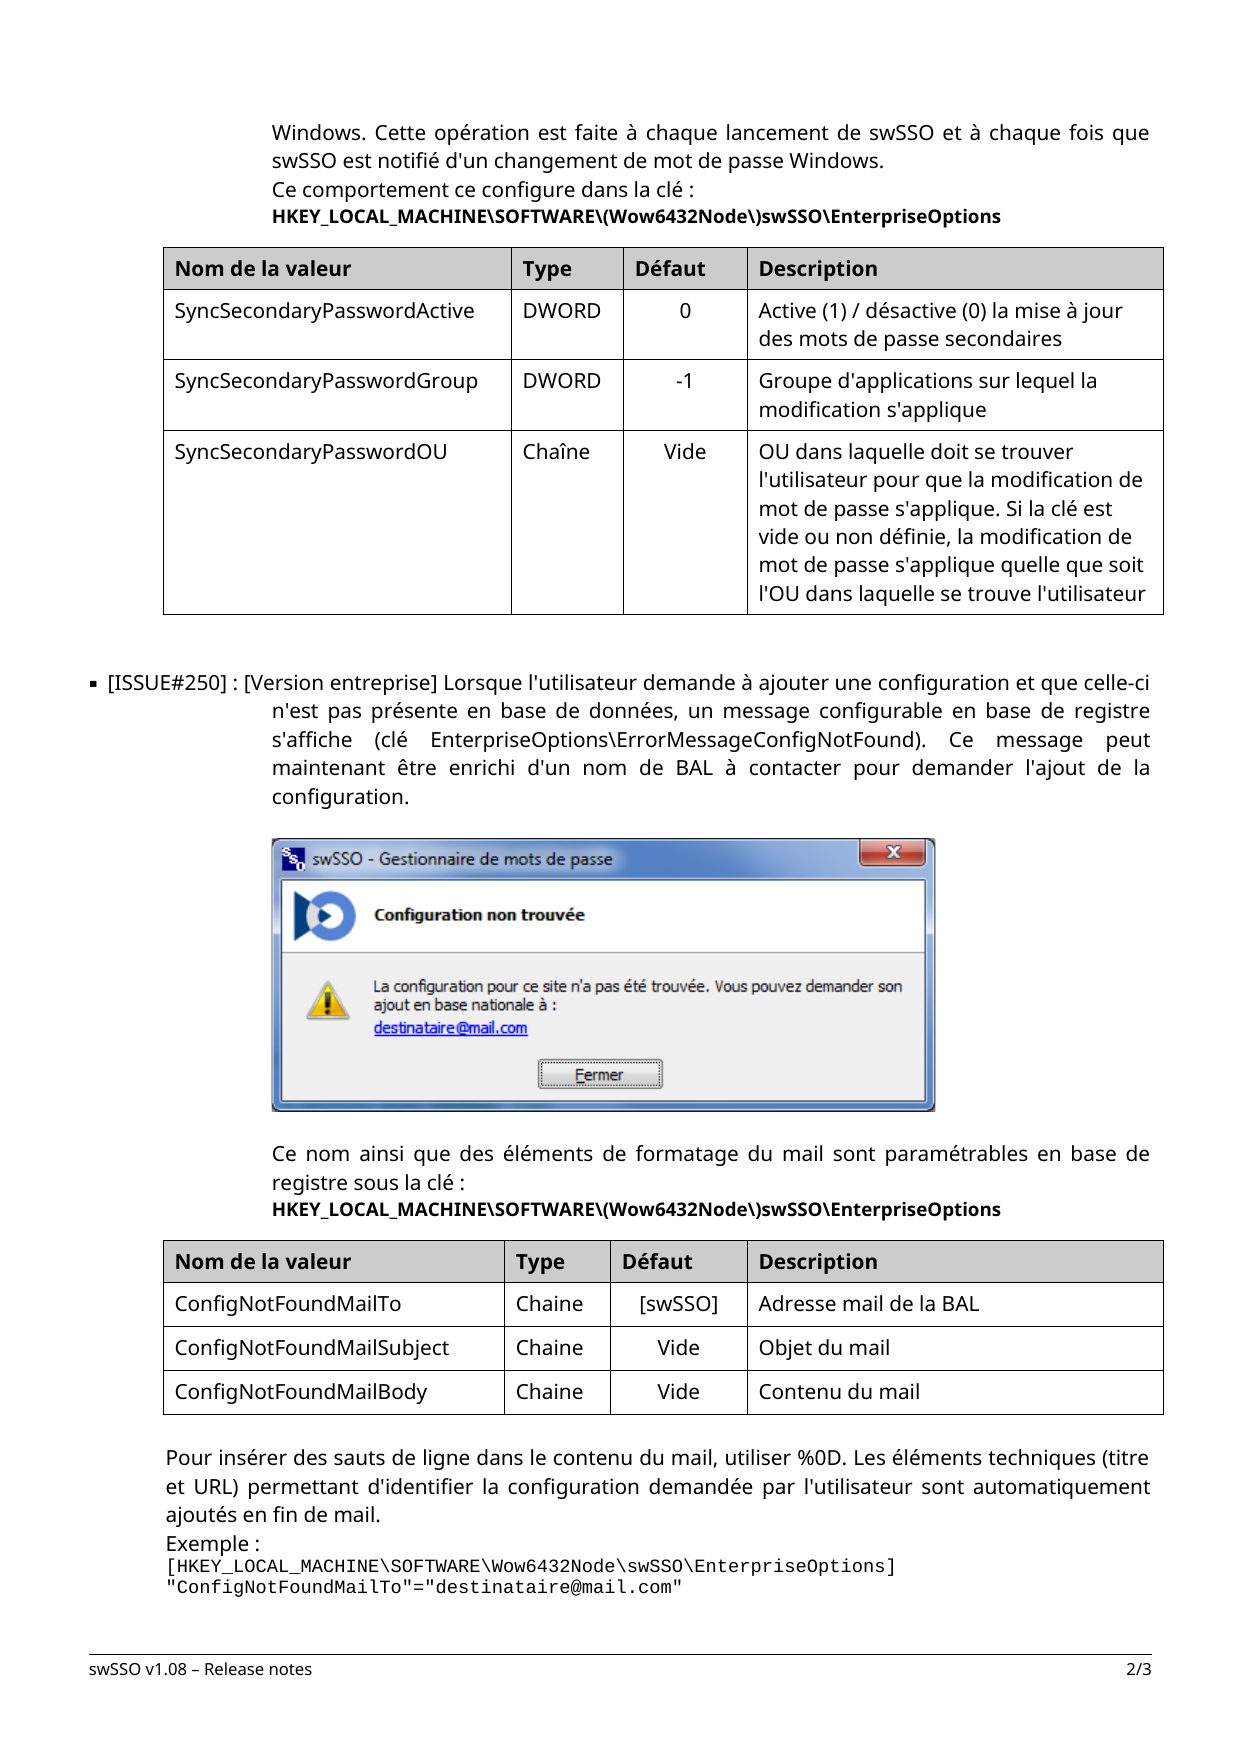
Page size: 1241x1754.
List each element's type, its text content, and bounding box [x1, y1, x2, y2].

table_cell Vide [611, 1327, 747, 1370]
table_header Type [505, 1241, 610, 1282]
table_cell [swSSO] [611, 1283, 747, 1326]
list Windows. Cette opération est faite à chaque lancement de swSSO et à chaque fois que swSSO est notifié d'un changement de mot de passe Windows. Ce comportement ce configure dans la clé : HKEY_LOCAL_MACHINE\SOFTWARE\(Wow6432Node\)swSSO\EnterpriseOptions [89, 118, 1152, 229]
list [ISSUE#250] : [Version entreprise] Lorsque l'utilisateur demande à ajouter une configuration et que celle-ci n'est pas présente en base de données, un message configurable en base de registre s'affiche (clé EnterpriseOptions\ErrorMessageConfigNotFound). Ce message peut maintenant être enrichi d'un nom de BAL à contacter pour demander l'ajout de la configuration. Ce nom ainsi que des éléments de formatage du mail sont paramétrables en base de registre sous la clé : HKEY_LOCAL_MACHINE\SOFTWARE\(Wow6432Node\)swSSO\EnterpriseOptions [89, 668, 1152, 1222]
text [HKEY_LOCAL_MACHINE\SOFTWARE\Wow6432Node\swSSO\EnterpriseOptions] [165, 1557, 1152, 1578]
table_header Type [512, 248, 623, 289]
table_header Description [748, 1241, 1163, 1282]
table_header Défaut [611, 1241, 747, 1282]
table_cell Active (1) / désactive (0) la mise à jour des mots de passe secondaires [748, 290, 1163, 359]
table_header Nom de la valeur [164, 1241, 504, 1282]
table_cell Chaine [505, 1283, 610, 1326]
text Exemple : [165, 1529, 1152, 1557]
table_cell Adresse mail de la BAL [748, 1283, 1163, 1326]
table_cell DWORD [512, 290, 623, 359]
table_cell Objet du mail [748, 1327, 1163, 1370]
table_cell Contenu du mail [748, 1371, 1163, 1414]
table_cell ConfigNotFoundMailTo [164, 1283, 504, 1326]
table_cell Chaîne [512, 431, 623, 614]
table_header Défaut [624, 248, 747, 289]
table_cell Vide [624, 431, 747, 614]
table_cell Chaine [505, 1327, 610, 1370]
picture [271, 838, 936, 1112]
table_header Description [748, 248, 1163, 289]
table_cell ConfigNotFoundMailBody [164, 1371, 504, 1414]
table_cell DWORD [512, 360, 623, 429]
table_cell SyncSecondaryPasswordActive [164, 290, 511, 359]
table_header Nom de la valeur [164, 248, 511, 289]
table_cell SyncSecondaryPasswordOU [164, 431, 511, 614]
table_cell OU dans laquelle doit se trouver l'utilisateur pour que la modification de mot de passe s'applique. Si la clé est vide ou non définie, la modification de mot de passe s'applique quelle que soit l'OU dans laquelle se trouve l'utilisateur [748, 431, 1163, 614]
table_cell Vide [611, 1371, 747, 1414]
table_cell Chaine [505, 1371, 610, 1414]
text "ConfigNotFoundMailTo"="destinataire@mail.com" [165, 1578, 1152, 1599]
table_cell SyncSecondaryPasswordGroup [164, 360, 511, 429]
table_cell -1 [624, 360, 747, 429]
table_cell ConfigNotFoundMailSubject [164, 1327, 504, 1370]
table_cell Groupe d'applications sur lequel la modification s'applique [748, 360, 1163, 429]
text Pour insérer des sauts de ligne dans le contenu du mail, utiliser %0D. Les éléments techniques (titre et URL) permettant d'identifier la configuration demandée par l'utilisateur sont automatiquement ajoutés en fin de mail. [165, 1443, 1152, 1529]
table_cell 0 [624, 290, 747, 359]
